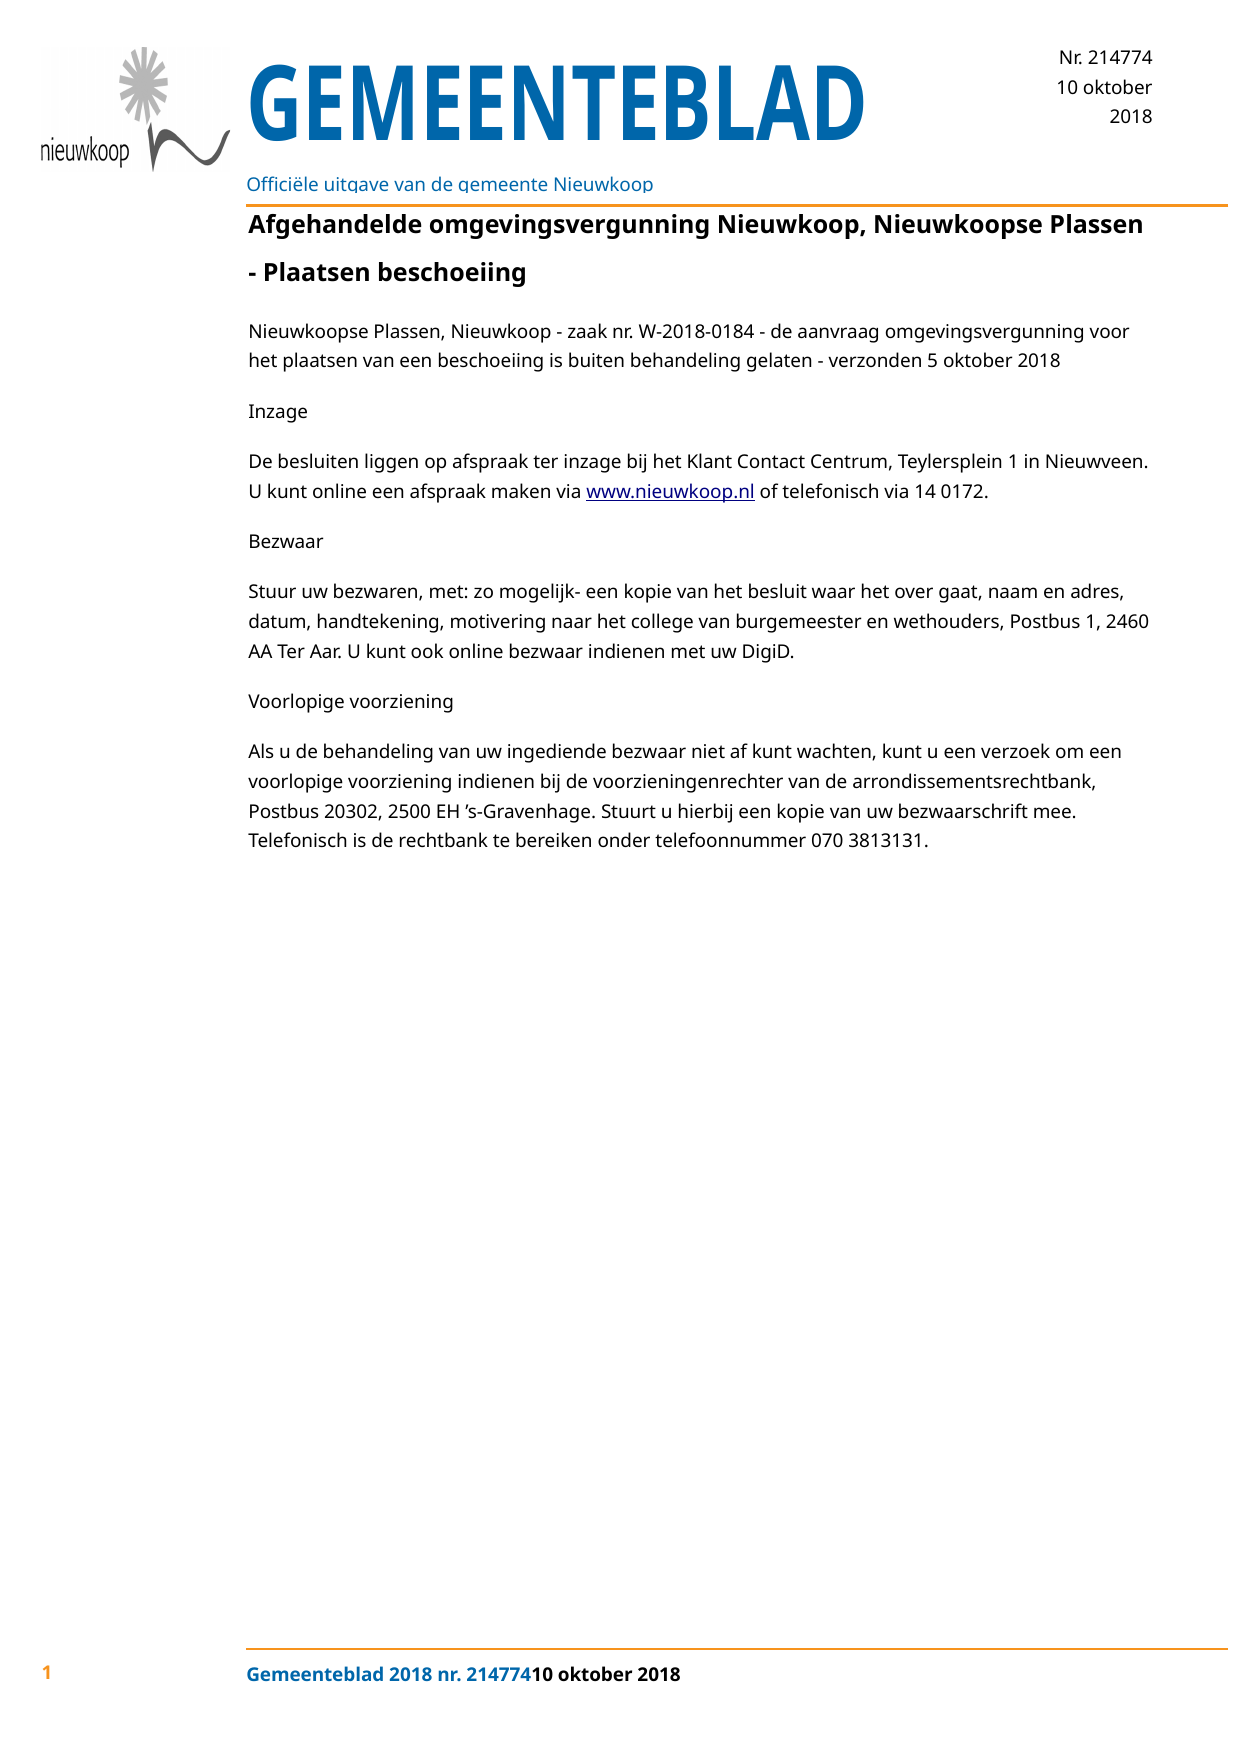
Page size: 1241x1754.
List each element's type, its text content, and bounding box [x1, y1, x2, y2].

text Nieuwkoopse Plassen, Nieuwkoop - zaak nr. W-2018-0184 - de aanvraag omgevingsvergunning voor het plaatsen van een beschoeiing is buiten behandeling gelaten - verzonden 5 oktober 2018 [248, 318, 1152, 373]
text Als u de behandeling van uw ingediende bezwaar niet af kunt wachten, kunt u een verzoek om een voorlopige voorziening indienen bij de voorzieningenrechter van de arrondissementsrechtbank, Postbus 20302, 2500 EH ’s-Gravenhage. Stuurt u hierbij een kopie van uw bezwaarschrift mee. Telefonisch is de rechtbank te bereiken onder telefoonnummer 070 3813131. [248, 739, 1152, 853]
picture [41, 47, 231, 172]
text Afgehandelde omgevingsvergunning Nieuwkoop, Nieuwkoopse Plassen - Plaatsen beschoeiing [248, 207, 1152, 288]
text Stuur uw bezwaren, met: zo mogelijk- een kopie van het besluit waar het over gaat, naam en adres, datum, handtekening, motivering naar het college van burgemeester en wethouders, Postbus 1, 2460 AA Ter Aar. U kunt ook online bezwaar indienen met uw DigiD. [248, 579, 1152, 664]
text Voorlopige voorziening [248, 688, 1152, 714]
text Inzage [248, 398, 1152, 424]
text Bezwaar [248, 528, 1152, 554]
text De besluiten liggen op afspraak ter inzage bij het Klant Contact Centrum, Teylersplein 1 in Nieuwveen. U kunt online een afspraak maken via www.nieuwkoop.nl of telefonisch via 14 0172. [248, 448, 1152, 504]
